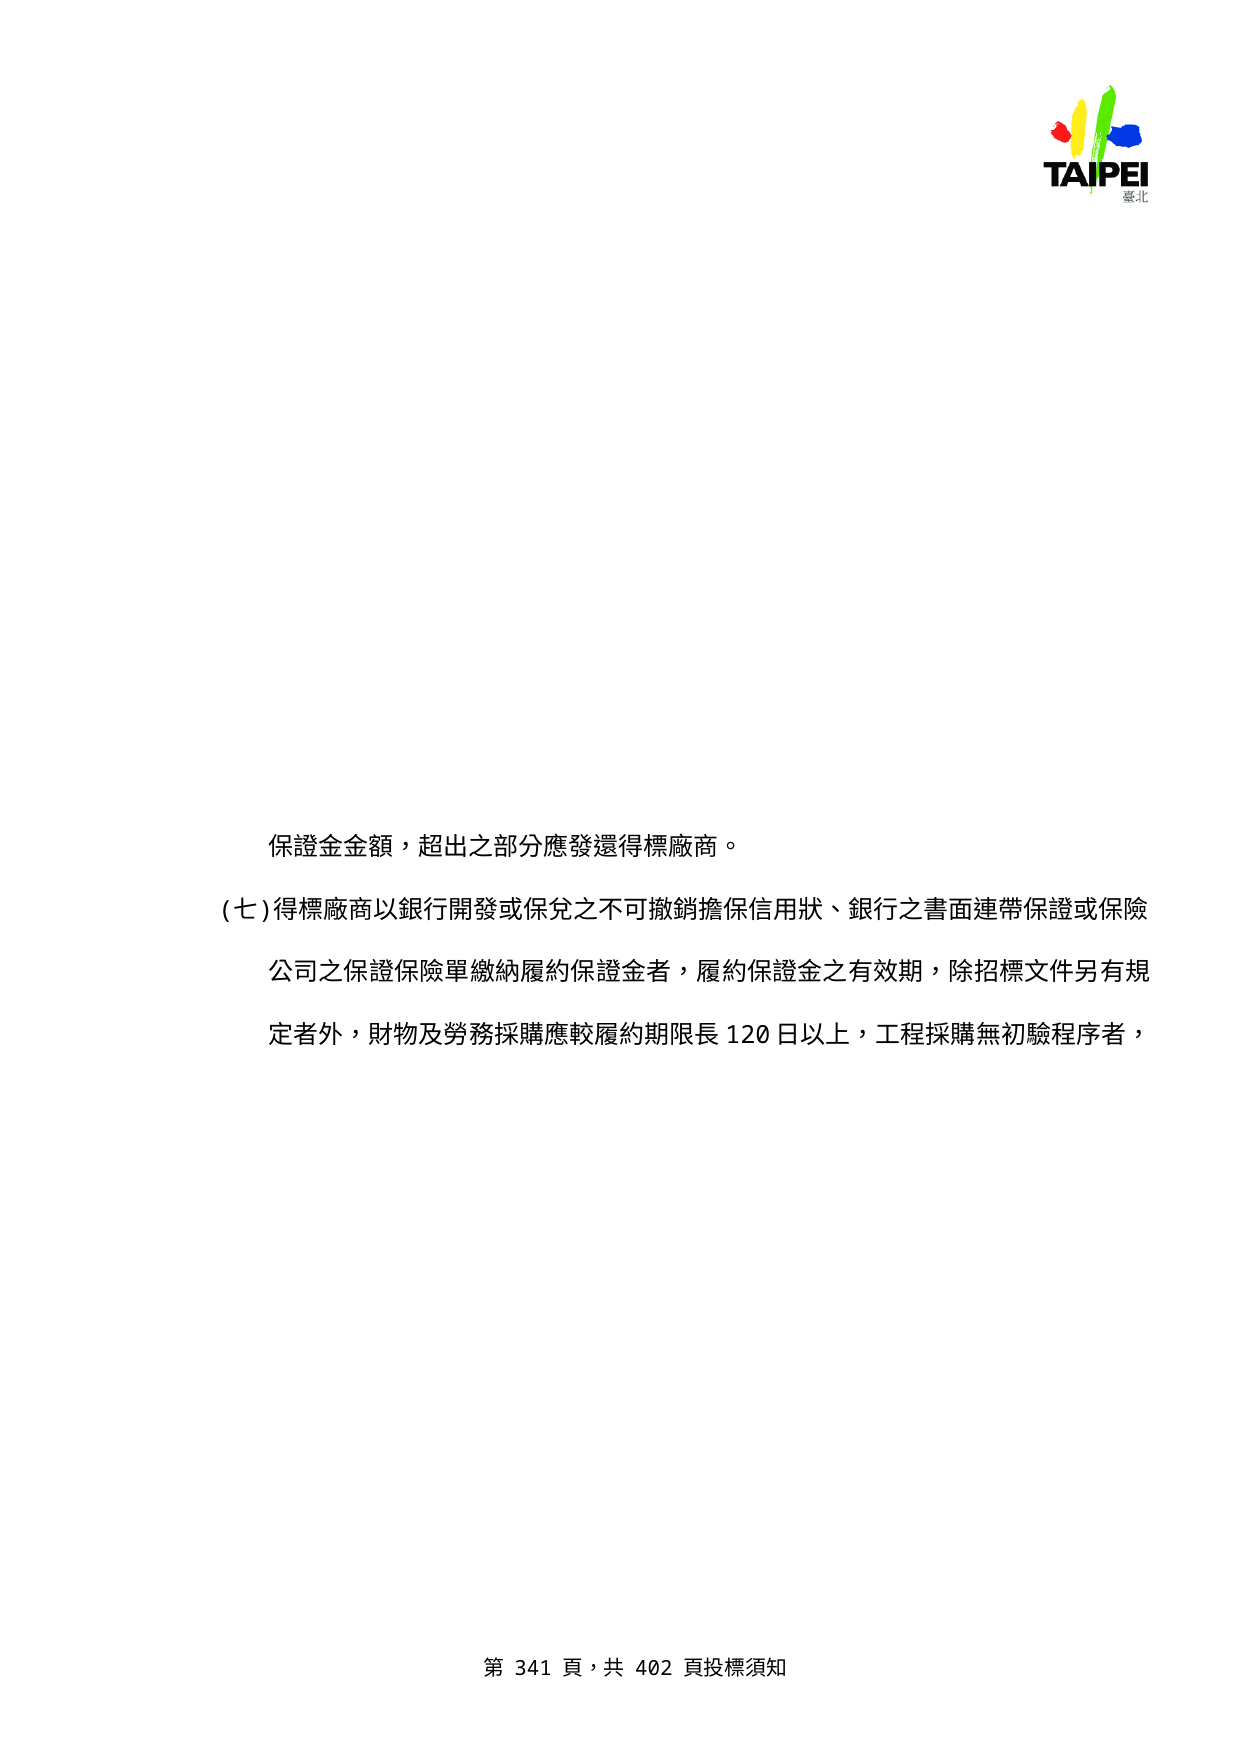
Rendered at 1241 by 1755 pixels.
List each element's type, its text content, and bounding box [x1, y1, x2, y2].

text 保證金金額，超出之部分應發還得標廠商。 [218, 803, 1152, 866]
text (七)得標廠商以銀行開發或保兌之不可撤銷擔保信用狀、銀行之書面連帶保證或保險公司之保證保險單繳納履約保證金者，履約保證金之有效期，除招標文件另有規定者外，財物及勞務採購應較履約期限長120日以上，工程採購無初驗程序者， [218, 866, 1152, 1053]
